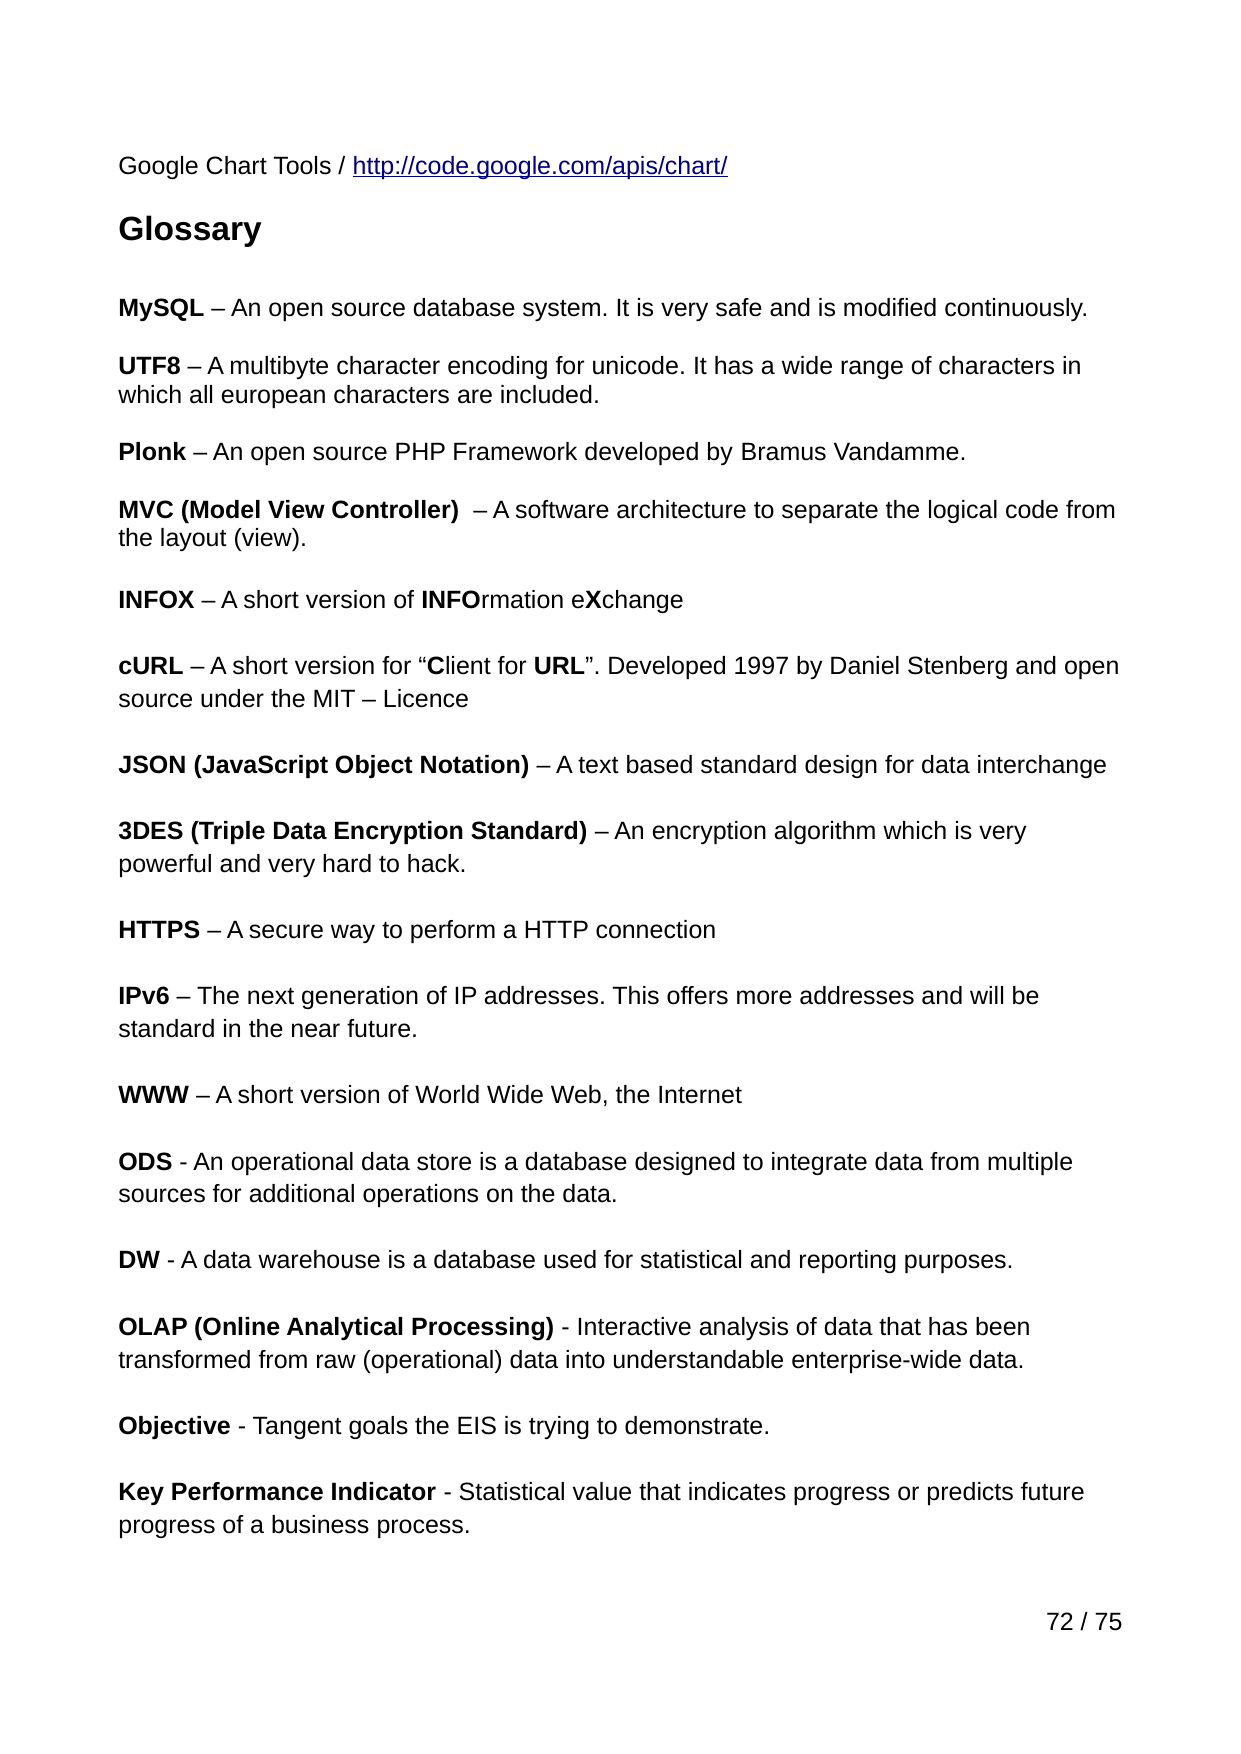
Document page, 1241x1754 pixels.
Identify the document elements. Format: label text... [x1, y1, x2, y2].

text INFOX – A short version of INFOrmation eXchange [118, 585, 1122, 614]
text cURL – A short version for “Client for URL”. Developed 1997 by Daniel Stenberg and open source under the MIT – Licence [118, 651, 1122, 713]
text HTTPS – A secure way to perform a HTTP connection [118, 915, 1122, 944]
text Key Performance Indicator - Statistical value that indicates progress or predicts future progress of a business process. [118, 1477, 1122, 1538]
text OLAP (Online Analytical Processing) - Interactive analysis of data that has been transformed from raw (operational) data into understandable enterprise-wide data. [118, 1312, 1122, 1373]
text IPv6 – The next generation of IP addresses. This offers more addresses and will be standard in the near future. [118, 981, 1122, 1043]
text UTF8 – A multibyte character encoding for unicode. It has a wide range of characters in which all european characters are included. [118, 351, 1122, 408]
text DW - A data warehouse is a database used for statistical and reporting purposes. [118, 1246, 1122, 1274]
text 3DES (Triple Data Encryption Standard) – An encryption algorithm which is very powerful and very hard to hack. [118, 816, 1122, 878]
text Google Chart Tools / http://code.google.com/apis/chart/ [118, 151, 1122, 180]
subtitle Glossary [118, 209, 1122, 248]
text WWW – A short version of World Wide Web, the Internet [118, 1080, 1122, 1109]
text ODS - An operational data store is a database designed to integrate data from multiple sources for additional operations on the data. [118, 1146, 1122, 1208]
text MVC (Model View Controller) – A software architecture to separate the logical code from the layout (view). [118, 494, 1122, 552]
text JSON (JavaScript Object Notation) – A text based standard design for data interchange [118, 750, 1122, 779]
text MySQL – An open source database system. It is very safe and is modified continuously. [118, 293, 1122, 322]
text Objective - Tangent goals the EIS is trying to demonstrate. [118, 1411, 1122, 1439]
text Plonk – An open source PHP Framework developed by Bramus Vandamme. [118, 437, 1122, 466]
